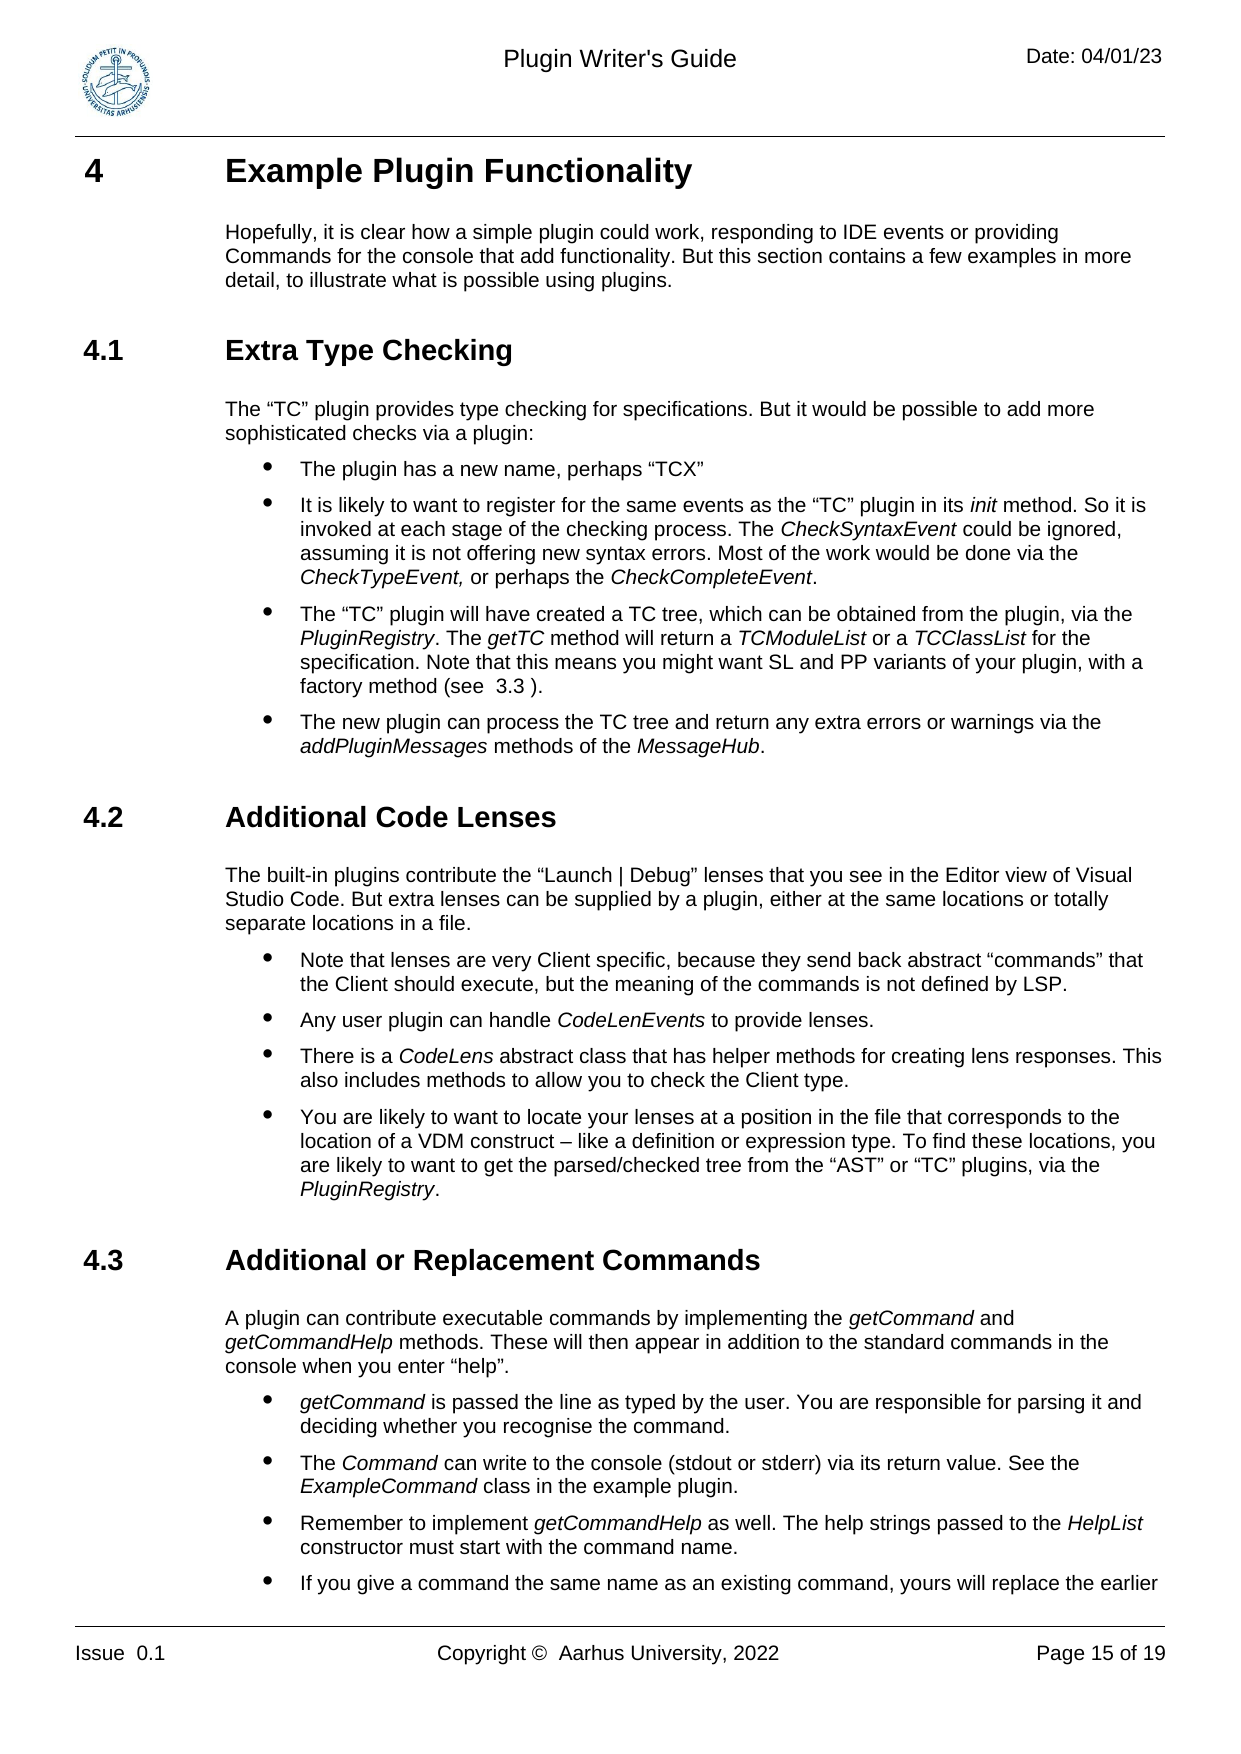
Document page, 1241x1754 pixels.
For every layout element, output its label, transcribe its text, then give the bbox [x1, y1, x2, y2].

text Hopefully, it is clear how a simple plugin could work, responding to IDE events or providing Commands for the console that add functionality. But this section contains a few examples in more detail, to illustrate what is possible using plugins. [225, 220, 1165, 292]
list It is likely to want to register for the same events as the “TC” plugin in its init method. So it is invoked at each stage of the checking process. The CheckSyntaxEvent could be ignored, assuming it is not offering new syntax errors. Most of the work would be done via the CheckTypeEvent, or perhaps the CheckCompleteEvent. [262, 494, 1165, 589]
subtitle Example Plugin Functionality [75, 152, 1165, 190]
list The new plugin can process the TC tree and return any extra errors or warnings via the addPluginMessages methods of the MessageHub. [262, 710, 1165, 758]
text The built-in plugins contribute the “Launch | Debug” lenses that you see in the Editor view of Visual Studio Code. But extra lenses can be supplied by a plugin, either at the same locations or totally separate locations in a file. [225, 863, 1165, 935]
list You are likely to want to locate your lenses at a position in the file that corresponds to the location of a VDM construct – like a definition or expression type. To find these locations, you are likely to want to get the parsed/checked tree from the “AST” or “TC” plugins, via the PluginRegistry. [262, 1105, 1165, 1201]
text A plugin can contribute executable commands by implementing the getCommand and getCommandHelp methods. These will then appear in addition to the standard commands in the console when you enter “help”. [225, 1306, 1165, 1378]
list getCommand is passed the line as typed by the user. You are responsible for parsing it and deciding whether you recognise the command. [262, 1390, 1165, 1438]
list Remember to implement getCommandHelp as well. The help strings passed to the HelpList constructor must start with the command name. [262, 1511, 1165, 1559]
picture [78, 44, 153, 120]
subtitle Extra Type Checking [75, 334, 1165, 367]
list If you give a command the same name as an existing command, yours will replace the earlier [262, 1572, 1165, 1596]
list Note that lenses are very Client specific, because they send back abstract “commands” that the Client should execute, but the meaning of the commands is not defined by LSP. [262, 948, 1165, 996]
subtitle Additional Code Lenses [75, 801, 1165, 833]
subtitle Additional or Replacement Commands [75, 1243, 1165, 1276]
text The “TC” plugin provides type checking for specifications. But it would be possible to add more sophisticated checks via a plugin: [225, 397, 1165, 445]
list The Command can write to the console (stdout or stderr) via its return value. See the ExampleCommand class in the example plugin. [262, 1451, 1165, 1499]
list Any user plugin can handle CodeLenEvents to provide lenses. [262, 1008, 1165, 1032]
list The plugin has a new name, perhaps “TCX” [262, 457, 1165, 481]
list There is a CodeLens abstract class that has helper methods for creating lens responses. This also includes methods to allow you to check the Client type. [262, 1045, 1165, 1093]
list The “TC” plugin will have created a TC tree, which can be obtained from the plugin, via the PluginRegistry. The getTC method will return a TCModuleList or a TCClassList for the specification. Note that this means you might want SL and PP variants of your plugin, with a factory method (see 3.3 ). [262, 602, 1165, 698]
